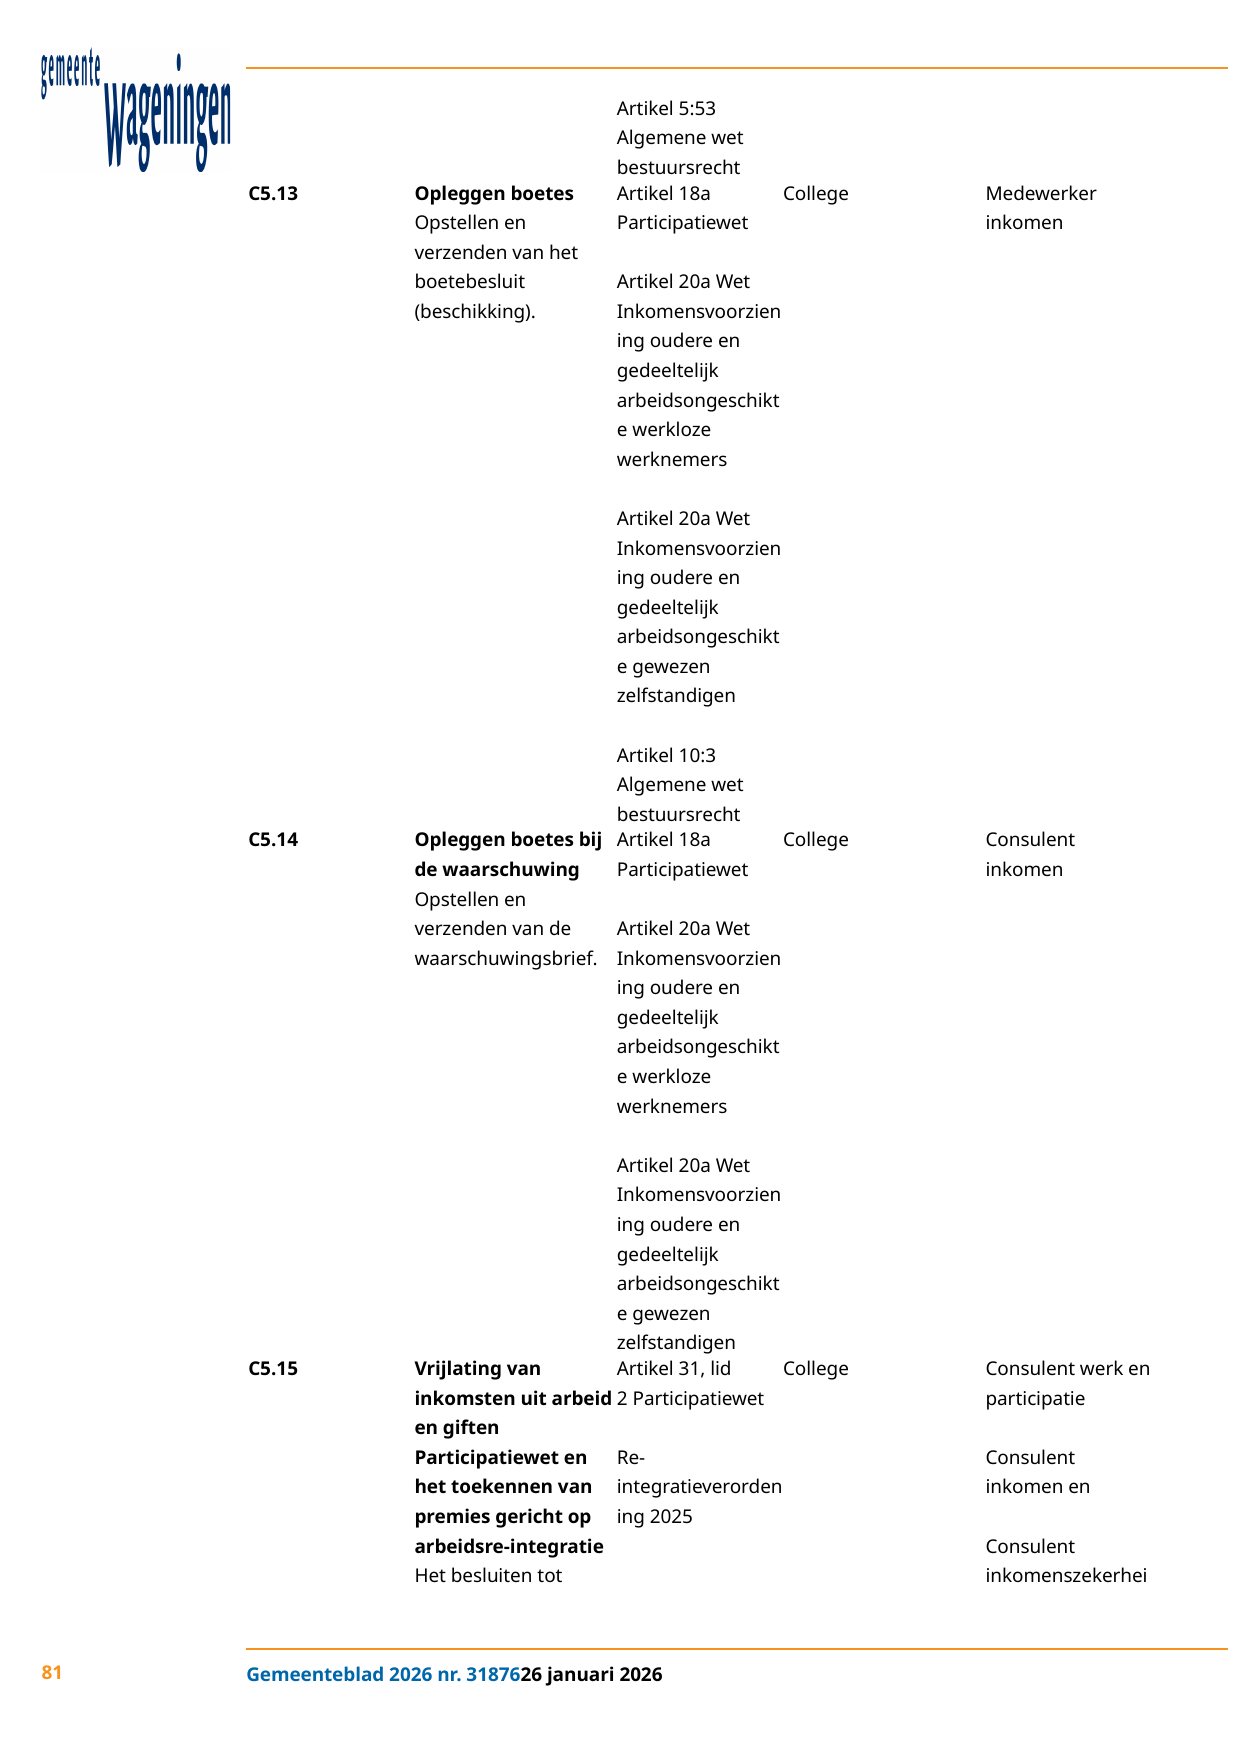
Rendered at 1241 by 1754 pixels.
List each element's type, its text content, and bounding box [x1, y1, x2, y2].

table_cell Artikel 5:53 Algemene wet bestuursrecht [617, 95, 783, 180]
table_cell Artikel 18a Participatiewet Artikel 20a Wet Inkomensvoorziening oudere en gedeeltelijk arbeidsongeschikte werkloze werknemers Artikel 20a Wet Inkomensvoorziening oudere en gedeeltelijk arbeidsongeschikte gewezen zelfstandigen Artikel 10:3 Algemene wet bestuursrecht [617, 180, 783, 827]
table_cell [414, 95, 617, 180]
table_cell C5.13 [248, 180, 414, 827]
table_cell College [783, 180, 985, 827]
table_cell Consulent werk en participatie Consulent inkomen en Consulent inkomenszekerhei [985, 1355, 1152, 1588]
table_cell [783, 95, 985, 180]
table_cell Vrijlating van inkomsten uit arbeid en giften Participatiewet en het toekennen van premies gericht op arbeidsre-integratie Het besluiten tot [414, 1355, 617, 1588]
table_cell Opleggen boetes Opstellen en verzenden van het boetebesluit (beschikking). [414, 180, 617, 827]
table_cell [248, 95, 414, 180]
table_cell Opleggen boetes bij de waarschuwing Opstellen en verzenden van de waarschuwingsbrief. [414, 827, 617, 1355]
table_cell College [783, 827, 985, 1355]
table_cell [985, 95, 1152, 180]
table_cell Artikel 31, lid 2 Participatiewet Re-integratieverordening 2025 [617, 1355, 783, 1588]
table_cell Consulent inkomen [985, 827, 1152, 1355]
picture [41, 47, 231, 172]
table_cell College [783, 1355, 985, 1588]
table_cell C5.14 [248, 827, 414, 1355]
table_cell C5.15 [248, 1355, 414, 1588]
table_cell Artikel 18a Participatiewet Artikel 20a Wet Inkomensvoorziening oudere en gedeeltelijk arbeidsongeschikte werkloze werknemers Artikel 20a Wet Inkomensvoorziening oudere en gedeeltelijk arbeidsongeschikte gewezen zelfstandigen [617, 827, 783, 1355]
table_cell Medewerker inkomen [985, 180, 1152, 827]
